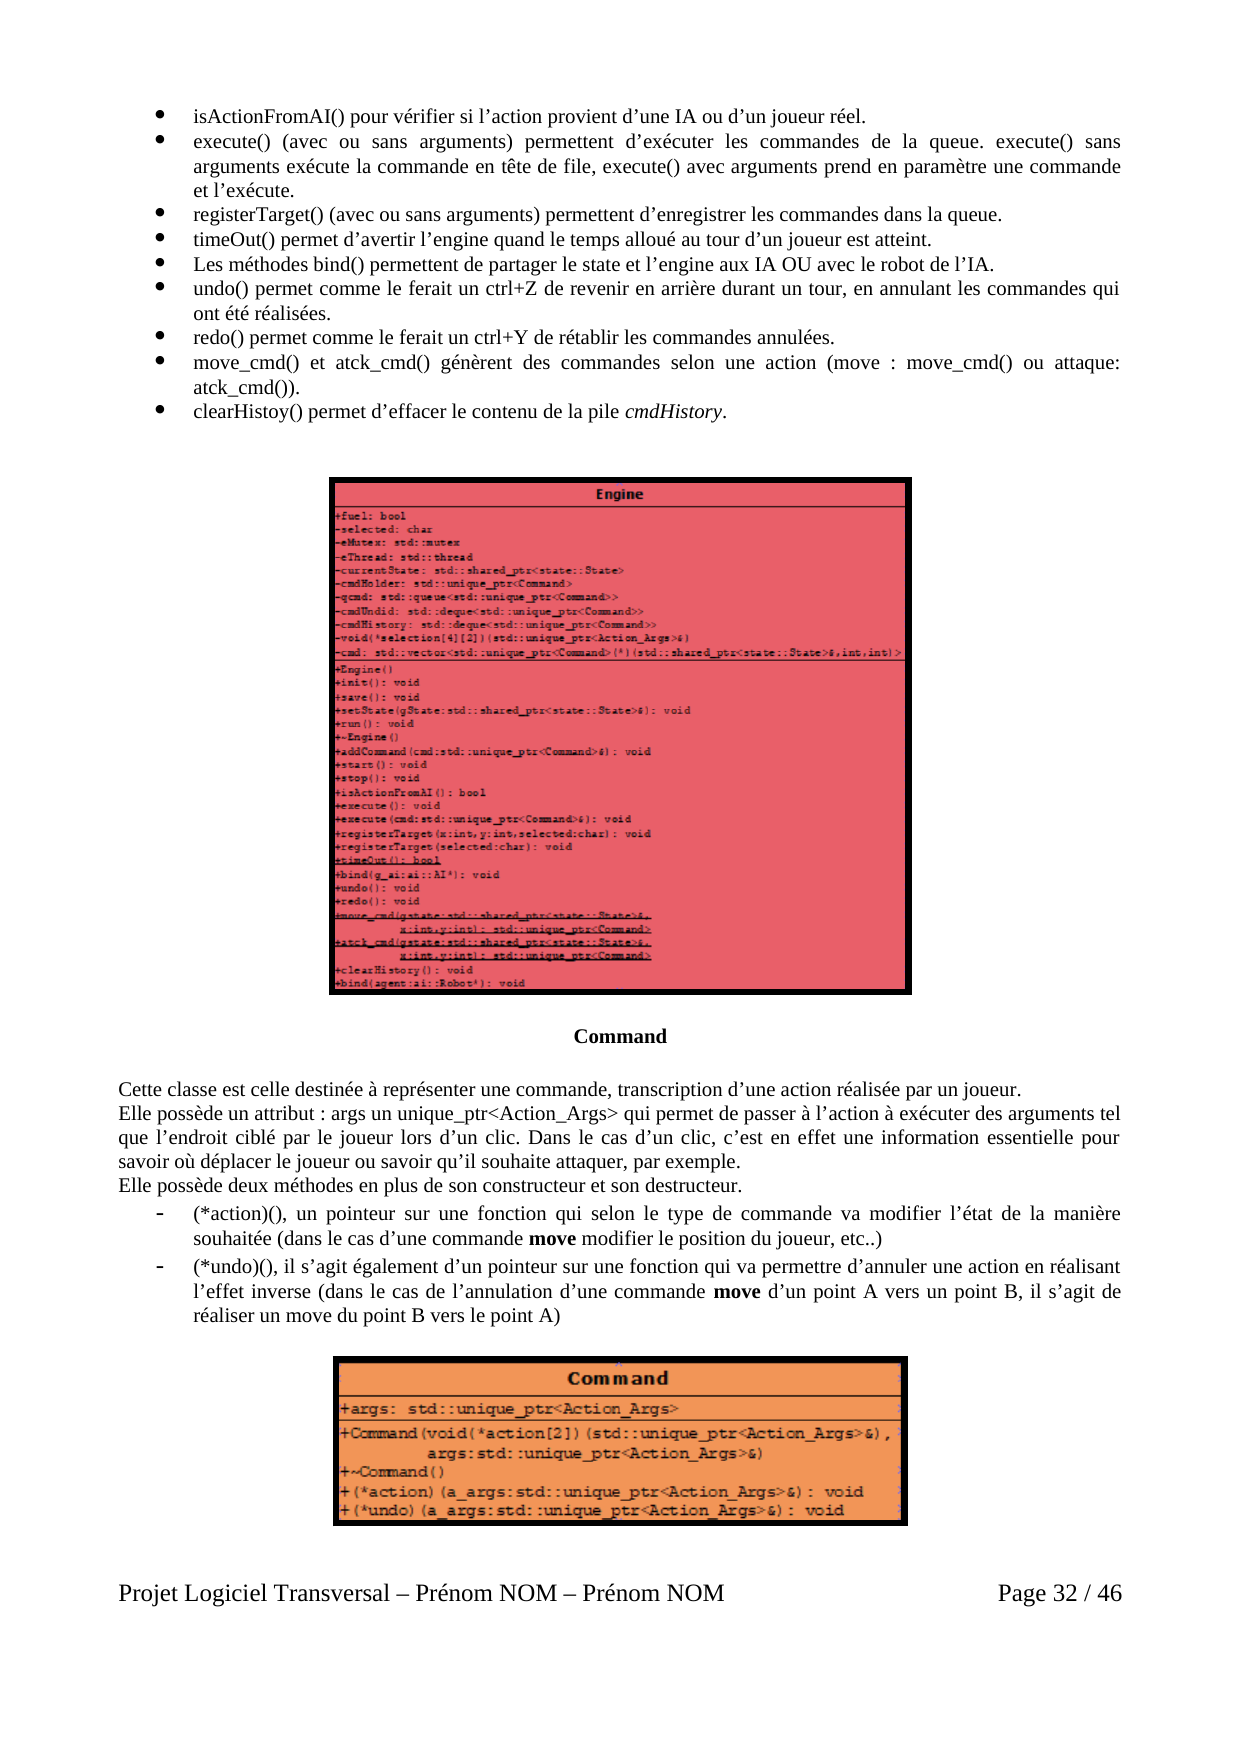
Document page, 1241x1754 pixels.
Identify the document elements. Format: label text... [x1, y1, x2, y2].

text Elle possède deux méthodes en plus de son constructeur et son destructeur. [118, 1173, 1122, 1197]
text Cette classe est celle destinée à représenter une commande, transcription d’une action réalisée par un joueur. [118, 1077, 1122, 1101]
text Command [118, 1024, 1122, 1048]
list registerTarget() (avec ou sans arguments) permettent d’enregistrer les commandes dans la queue. [156, 202, 1122, 227]
list move_cmd() et atck_cmd() génèrent des commandes selon une action (move : move_cmd() ou attaque: atck_cmd()). [156, 350, 1122, 399]
list redo() permet comme le ferait un ctrl+Y de rétablir les commandes annulées. [156, 325, 1122, 350]
list isActionFromAI() pour vérifier si l’action provient d’une IA ou d’un joueur réel. [156, 104, 1122, 129]
list clearHistoy() permet d’effacer le contenu de la pile cmdHistory. [156, 399, 1122, 424]
list undo() permet comme le ferait un ctrl+Z de revenir en arrière durant un tour, en annulant les commandes qui ont été réalisées. [156, 276, 1122, 325]
list (*action)(), un pointeur sur une fonction qui selon le type de commande va modifier l’état de la manière souhaitée (dans le cas d’une commande move modifier le position du joueur, etc..) [156, 1197, 1122, 1250]
list Les méthodes bind() permettent de partager le state et l’engine aux IA OU avec le robot de l’IA. [156, 251, 1122, 276]
list execute() (avec ou sans arguments) permettent d’exécuter les commandes de la queue. execute() sans arguments exécute la commande en tête de file, execute() avec arguments prend en paramètre une commande et l’exécute. [156, 129, 1122, 202]
text Elle possède un attribut : args un unique_ptr<Action_Args> qui permet de passer à l’action à exécuter des arguments tel que l’endroit ciblé par le joueur lors d’un clic. Dans le cas d’un clic, c’est en effet une information essentielle pour savoir où déplacer le joueur ou savoir qu’il souhaite attaquer, par exemple. [118, 1101, 1122, 1173]
list timeOut() permet d’avertir l’engine quand le temps alloué au tour d’un joueur est atteint. [156, 227, 1122, 251]
list (*undo)(), il s’agit également d’un pointeur sur une fonction qui va permettre d’annuler une action en réalisant l’effet inverse (dans le cas de l’annulation d’une commande move d’un point A vers un point B, il s’agit de réaliser un move du point B vers le point A) [156, 1250, 1122, 1327]
